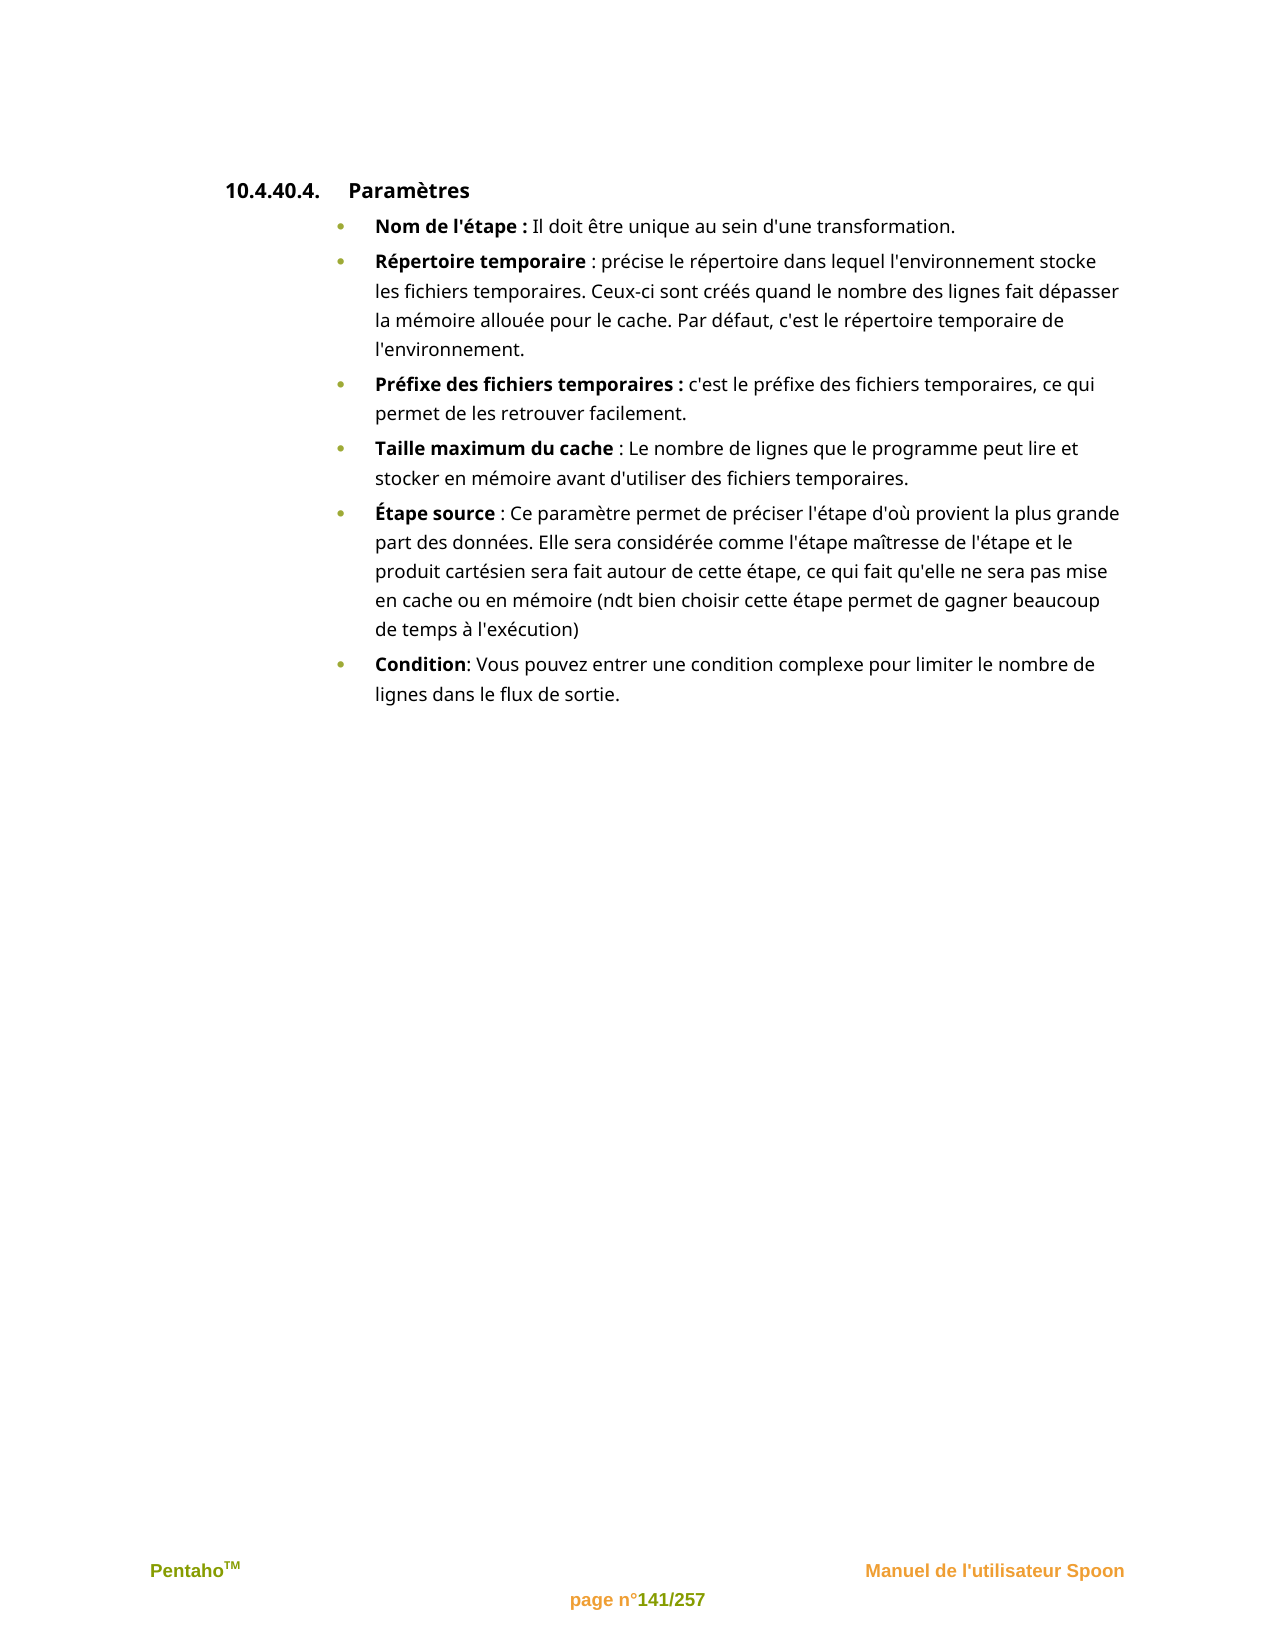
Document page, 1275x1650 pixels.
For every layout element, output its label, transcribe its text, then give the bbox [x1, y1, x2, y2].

list Répertoire temporaire : précise le répertoire dans lequel l'environnement stocke les fichiers temporaires. Ceux-ci sont créés quand le nombre des lignes fait dépasser la mémoire allouée pour le cache. Par défaut, c'est le répertoire temporaire de l'environnement. [337, 246, 1125, 362]
list Nom de l'étape : Il doit être unique au sein d'une transformation. [337, 210, 1125, 239]
list Taille maximum du cache : Le nombre de lignes que le programme peut lire et stocker en mémoire avant d'utiliser des fichiers temporaires. [337, 432, 1125, 491]
subtitle Paramètres [225, 175, 1125, 204]
list Condition: Vous pouvez entrer une condition complexe pour limiter le nombre de lignes dans le flux de sortie. [337, 648, 1125, 707]
list Préfixe des fichiers temporaires : c'est le préfixe des fichiers temporaires, ce qui permet de les retrouver facilement. [337, 368, 1125, 426]
list Étape source : Ce paramètre permet de préciser l'étape d'où provient la plus grande part des données. Elle sera considérée comme l'étape maîtresse de l'étape et le produit cartésien sera fait autour de cette étape, ce qui fait qu'elle ne sera pas mise en cache ou en mémoire (ndt bien choisir cette étape permet de gagner beaucoup de temps à l'exécution) [337, 497, 1125, 642]
